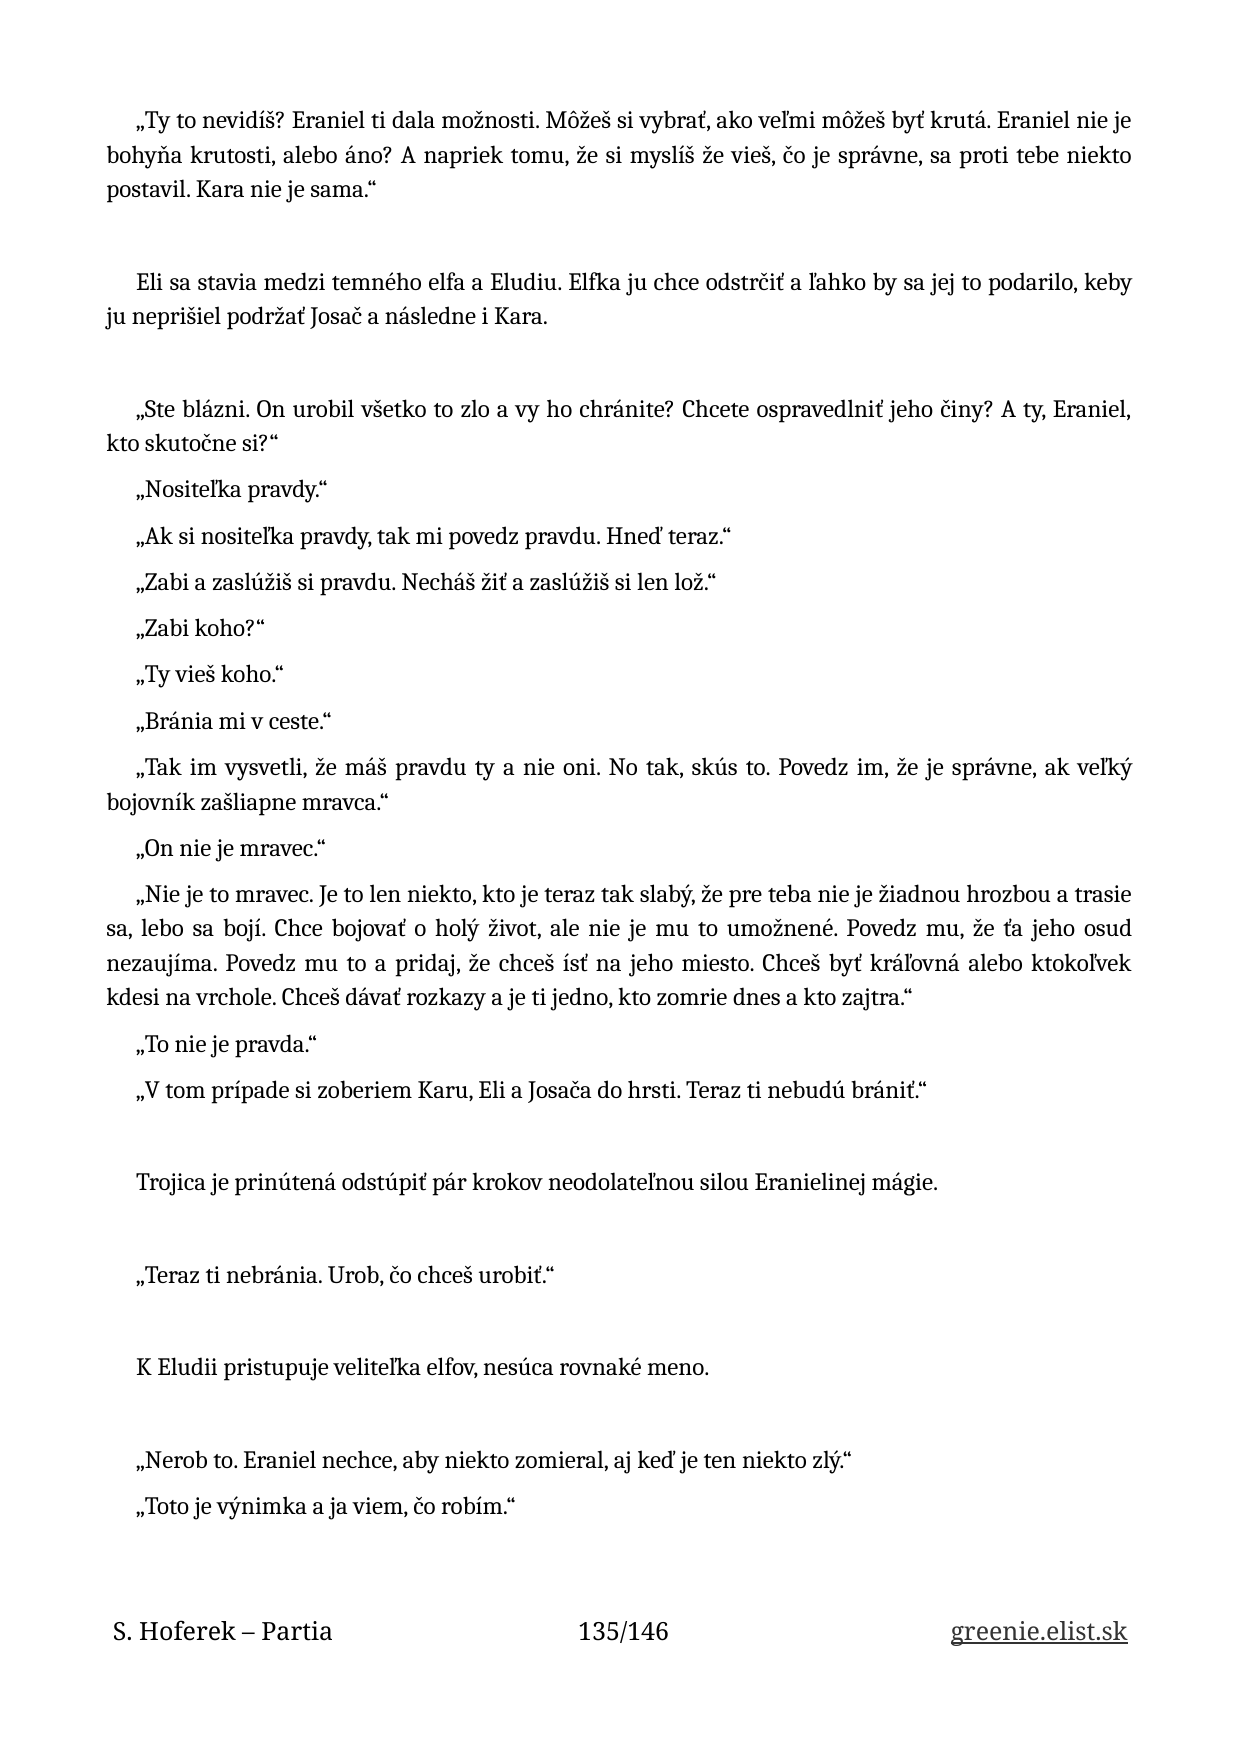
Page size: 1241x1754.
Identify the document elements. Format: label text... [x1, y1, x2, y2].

text „Nositeľka pravdy.“ [106, 475, 1134, 504]
text „On nie je mravec.“ [106, 834, 1134, 862]
text „Zabi koho?“ [106, 614, 1134, 643]
text „Teraz ti nebránia. Urob, čo chceš urobiť.“ [106, 1261, 1134, 1289]
text K Eludii pristupuje veliteľka elfov, nesúca rovnaké meno. [106, 1353, 1134, 1382]
text Trojica je prinútená odstúpiť pár krokov neodolateľnou silou Eranielinej mágie. [106, 1168, 1134, 1197]
text Eli sa stavia medzi temného elfa a Eludiu. Elfka ju chce odstrčiť a ľahko by sa jej to podarilo, keby ju neprišiel podržať Josač a následne i Kara. [106, 268, 1134, 331]
text „Toto je výnimka a ja viem, čo robím.“ [106, 1492, 1134, 1521]
text „V tom prípade si zoberiem Karu, Eli a Josača do hrsti. Teraz ti nebudú brániť.“ [106, 1076, 1134, 1104]
text „Ty to nevidíš? Eraniel ti dala možnosti. Môžeš si vybrať, ako veľmi môžeš byť krutá. Eraniel nie je bohyňa krutosti, alebo áno? A napriek tomu, že si myslíš že vieš, čo je správne, sa proti tebe niekto postavil. Kara nie je sama.“ [106, 106, 1134, 204]
text „Bránia mi v ceste.“ [106, 707, 1134, 735]
text „Tak im vysvetli, že máš pravdu ty a nie oni. No tak, skús to. Povedz im, že je správne, ak veľký bojovník zašliapne mravca.“ [106, 753, 1134, 816]
text „Ty vieš koho.“ [106, 660, 1134, 689]
text „To nie je pravda.“ [106, 1029, 1134, 1058]
text „Ste blázni. On urobil všetko to zlo a vy ho chránite? Chcete ospravedlniť jeho činy? A ty, Eraniel, kto skutočne si?“ [106, 395, 1134, 458]
text „Nie je to mravec. Je to len niekto, kto je teraz tak slabý, že pre teba nie je žiadnou hrozbou a trasie sa, lebo sa bojí. Chce bojovať o holý život, ale nie je mu to umožnené. Povedz mu, že ťa jeho osud nezaujíma. Povedz mu to a pridaj, že chceš ísť na jeho miesto. Chceš byť kráľovná alebo ktokoľvek kdesi na vrchole. Chceš dávať rozkazy a je ti jedno, kto zomrie dnes a kto zajtra.“ [106, 880, 1134, 1012]
text „Nerob to. Eraniel nechce, aby niekto zomieral, aj keď je ten niekto zlý.“ [106, 1446, 1134, 1474]
text „Zabi a zaslúžiš si pravdu. Necháš žiť a zaslúžiš si len lož.“ [106, 568, 1134, 597]
text „Ak si nositeľka pravdy, tak mi povedz pravdu. Hneď teraz.“ [106, 522, 1134, 550]
